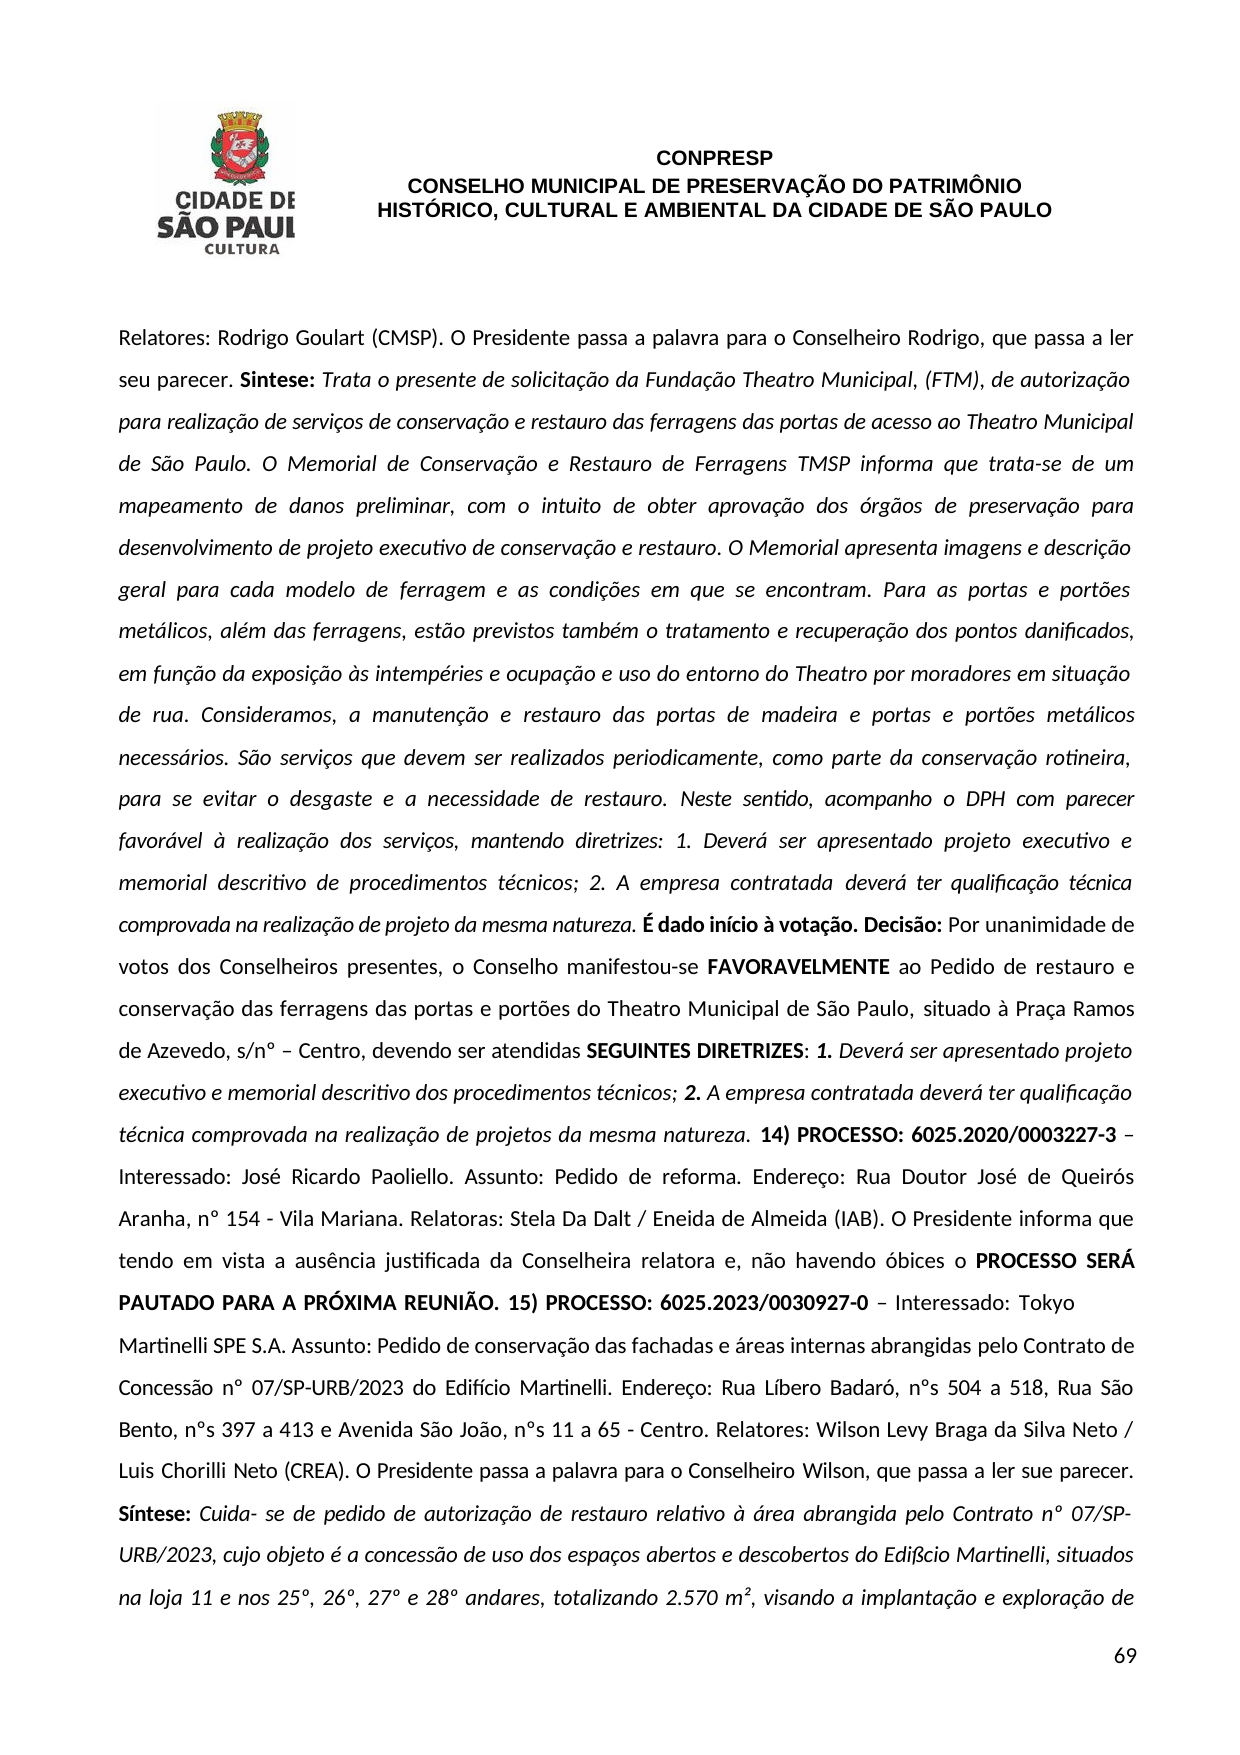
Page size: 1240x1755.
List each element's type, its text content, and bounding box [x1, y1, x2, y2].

text Martinelli SPE S.A. Assunto: Pedido de conservação das fachadas e áreas internas abrangidas pelo Contrato de Concessão nº 07/SP-URB/2023 do Edifício Martinelli. Endereço: Rua Líbero Badaró, nºs 504 a 518, Rua São Bento, nºs 397 a 413 e Avenida São João, nºs 11 a 65 - Centro. Relatores: Wilson Levy Braga da Silva Neto / Luis Chorilli Neto (CREA). O Presidente passa a palavra para o Conselheiro Wilson, que passa a ler sue parecer. Síntese: Cuida- se de pedido de autorização de restauro relativo à área abrangida pelo Contrato nº 07/SP-URB/2023, cujo objeto é a concessão de uso dos espaços abertos e descobertos do Edißcio Martinelli, situados na loja 11 e nos 25º, 26º, 27º e 28º andares, totalizando 2.570 m², visando a implantação e exploração de [118, 1331, 1135, 1611]
text Relatores: Rodrigo Goulart (CMSP). O Presidente passa a palavra para o Conselheiro Rodrigo, que passa a ler seu parecer. Sintese: Trata o presente de solicitação da Fundação Theatro Municipal, (FTM), de autorização para realização de serviços de conservação e restauro das ferragens das portas de acesso ao Theatro Municipal de São Paulo. O Memorial de Conservação e Restauro de Ferragens TMSP informa que trata-se de um mapeamento de danos preliminar, com o intuito de obter aprovação dos órgãos de preservação para desenvolvimento de projeto executivo de conservação e restauro. O Memorial apresenta imagens e descrição geral para cada modelo de ferragem e as condições em que se encontram. Para as portas e portões metálicos, além das ferragens, estão previstos também o tratamento e recuperação dos pontos daniﬁcados, em função da exposição às intempéries e ocupação e uso do entorno do Theatro por moradores em situação de rua. Consideramos, a manutenção e restauro das portas de madeira e portas e portões metálicos necessários. São serviços que devem ser realizados periodicamente, como parte da conservação rotineira, para se evitar o desgaste e a necessidade de restauro. Neste sentido, acompanho o DPH com parecer favorável à realização dos serviços, mantendo diretrizes: 1. Deverá ser apresentado projeto executivo e memorial descritivo de procedimentos técnicos; 2. A empresa contratada deverá ter qualiﬁcação técnica comprovada na realização de projeto da mesma natureza. É dado início à votação. Decisão: Por unanimidade de votos dos Conselheiros presentes, o Conselho manifestou-se FAVORAVELMENTE ao Pedido de restauro e conservação das ferragens das portas e portões do Theatro Municipal de São Paulo, situado à Praça Ramos de Azevedo, s/nº – Centro, devendo ser atendidas SEGUINTES DIRETRIZES: 1. Deverá ser apresentado projeto executivo e memorial descritivo dos procedimentos técnicos; 2. A empresa contratada deverá ter qualiﬁcação técnica comprovada na realização de projetos da mesma natureza. 14) PROCESSO: 6025.2020/0003227-3 – Interessado: José Ricardo Paoliello. Assunto: Pedido de reforma. Endereço: Rua Doutor José de Queirós Aranha, nº 154 - Vila Mariana. Relatoras: Stela Da Dalt / Eneida de Almeida (IAB). O Presidente informa que tendo em vista a ausência justificada da Conselheira relatora e, não havendo óbices o PROCESSO SERÁ PAUTADO PARA A PRÓXIMA REUNIÃO. 15) PROCESSO: 6025.2023/0030927-0 – Interessado: Tokyo [118, 323, 1135, 1316]
